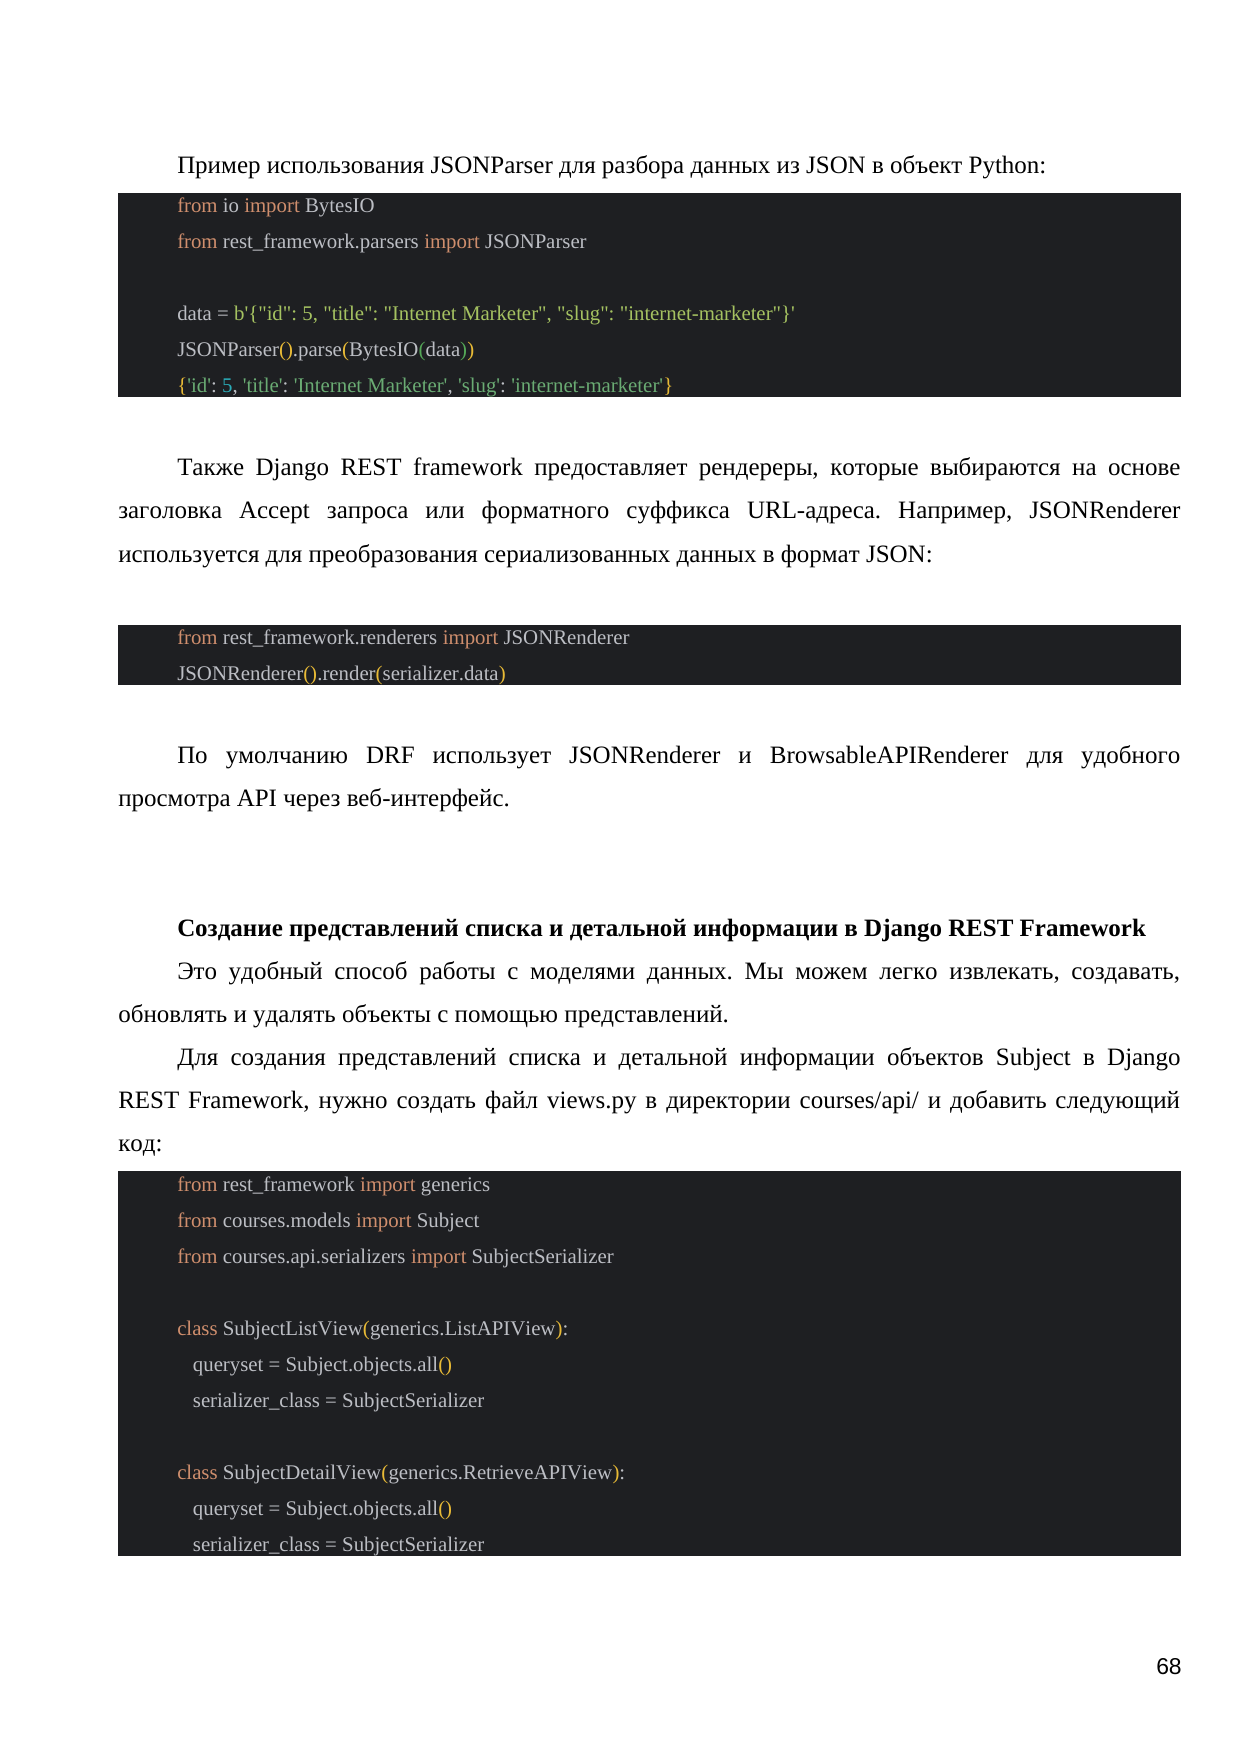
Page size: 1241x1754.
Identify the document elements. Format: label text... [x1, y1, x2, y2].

text queryset = Subject.objects.all() [118, 1496, 1181, 1520]
text JSONParser().parse(BytesIO(data)) [118, 337, 1181, 361]
text serializer_class = SubjectSerializer [118, 1532, 1181, 1556]
text Пример использования JSONParser для разбора данных из JSON в объект Python: [118, 150, 1181, 179]
text serializer_class = SubjectSerializer [118, 1388, 1181, 1412]
text Также Django REST framework предоставляет рендереры, которые выбираются на основе заголовка Accept запроса или форматного суффикса URL-адреса. Например, JSONRenderer используется для преобразования сериализованных данных в формат JSON: [118, 452, 1181, 567]
text Для создания представлений списка и детальной информации объектов Subject в Django REST Framework, нужно создать файл views.py в директории courses/api/ и добавить следующий код: [118, 1042, 1181, 1157]
text from courses.models import Subject [118, 1207, 1181, 1232]
text {'id': 5, 'title': 'Internet Marketer', 'slug': 'internet-marketer'} [118, 373, 1181, 397]
text class SubjectDetailView(generics.RetrieveAPIView): [118, 1460, 1181, 1484]
text from rest_framework import generics [118, 1171, 1181, 1196]
text from rest_framework.renderers import JSONRenderer [118, 625, 1181, 649]
text JSONRenderer().render(serializer.data) [118, 661, 1181, 685]
text Создание представлений списка и детальной информации в Django REST Framework [118, 913, 1181, 941]
text from io import BytesIO [118, 193, 1181, 217]
text class SubjectListView(generics.ListAPIView): [118, 1316, 1181, 1340]
text Это удобный способ работы с моделями данных. Мы можем легко извлекать, создавать, обновлять и удалять объекты с помощью представлений. [118, 956, 1181, 1028]
text data = b'{"id": 5, "title": "Internet Marketer", "slug": "internet-marketer"}' [118, 301, 1181, 325]
text queryset = Subject.objects.all() [118, 1352, 1181, 1376]
text По умолчанию DRF использует JSONRenderer и BrowsableAPIRenderer для удобного просмотра API через веб-интерфейс. [118, 740, 1181, 812]
text from courses.api.serializers import SubjectSerializer [118, 1243, 1181, 1268]
text from rest_framework.parsers import JSONParser [118, 229, 1181, 253]
